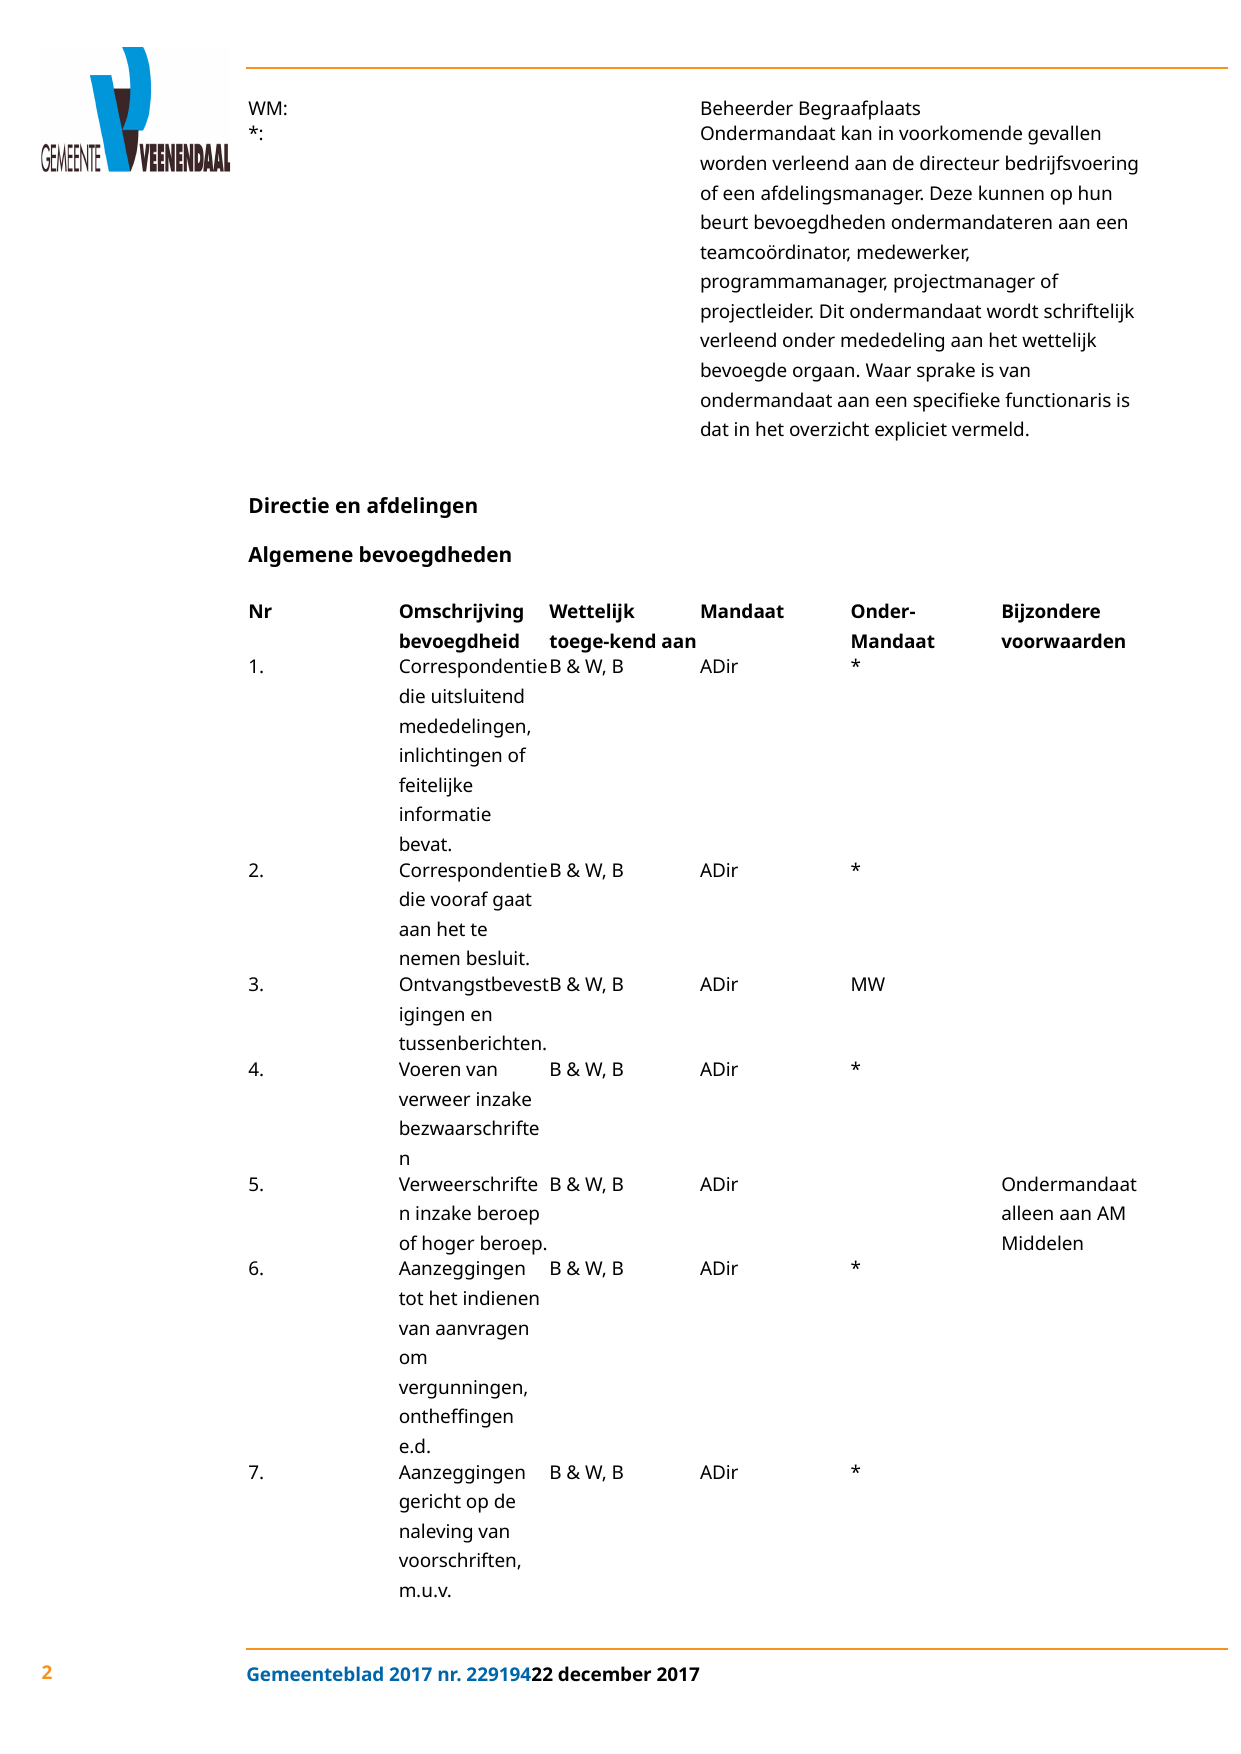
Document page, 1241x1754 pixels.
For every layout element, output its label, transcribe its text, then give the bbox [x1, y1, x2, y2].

table_cell Ondermandaat kan in voorkomende gevallen worden verleend aan de directeur bedrijfsvoering of een afdelingsmanager. Deze kunnen op hun beurt bevoegdheden ondermandateren aan een teamcoördinator, medewerker, programmamanager, projectmanager of projectleider. Dit ondermandaat wordt schriftelijk verleend onder mededeling aan het wettelijk bevoegde orgaan. Waar sprake is van ondermandaat aan een specifieke functionaris is dat in het overzicht expliciet vermeld. [700, 121, 1152, 442]
table_header Nr [248, 598, 398, 654]
table_cell B & W, B [549, 1459, 700, 1603]
table_cell B & W, B [549, 1256, 700, 1459]
picture [41, 47, 130, 172]
table_cell [850, 1171, 1001, 1256]
table_cell [1001, 971, 1152, 1056]
table_cell Correspondentie die uitsluitend mededelingen, inlichtingen of feitelijke informatie bevat. [399, 654, 549, 857]
table_cell Aanzeggingen tot het indienen van aanvragen om vergunningen, ontheffingen e.d. [399, 1256, 549, 1459]
table_cell * [850, 857, 1001, 971]
table_cell Beheerder Begraafplaats [700, 95, 1152, 121]
table_header Onder- Mandaat [850, 598, 1001, 654]
table_cell [248, 1171, 398, 1256]
table_cell * [850, 1056, 1001, 1171]
table_cell [248, 857, 398, 971]
table_cell Ondermandaat alleen aan AM Middelen [1001, 1171, 1152, 1256]
table_cell Verweerschriften inzake beroep of hoger beroep. [399, 1171, 549, 1256]
table_cell B & W, B [549, 654, 700, 857]
table_cell Aanzeggingen gericht op de naleving van voorschriften, m.u.v. [399, 1459, 549, 1603]
table_cell [1001, 1256, 1152, 1459]
table_cell ADir [700, 857, 850, 971]
table_header Wettelijk toege-kend aan [549, 598, 700, 654]
table_cell [1001, 1459, 1152, 1603]
table_header Mandaat [700, 598, 850, 654]
text Algemene bevoegdheden [248, 540, 1152, 569]
picture [123, 47, 231, 172]
table_cell * [850, 1256, 1001, 1459]
table_cell Voeren van verweer inzake bezwaarschriften [399, 1056, 549, 1171]
table_cell B & W, B [549, 857, 700, 971]
table_cell [248, 1056, 398, 1171]
table_header Bijzondere voorwaarden [1001, 598, 1152, 654]
table_cell ADir [700, 654, 850, 857]
table_cell ADir [700, 1459, 850, 1603]
table_cell Correspondentie die vooraf gaat aan het te nemen besluit. [399, 857, 549, 971]
text Directie en afdelingen [248, 491, 1152, 519]
table_cell * [850, 1459, 1001, 1603]
table_cell MW [850, 971, 1001, 1056]
table_cell [1001, 857, 1152, 971]
table_cell B & W, B [549, 1171, 700, 1256]
table_cell ADir [700, 1171, 850, 1256]
table_cell ADir [700, 971, 850, 1056]
table_cell [248, 971, 398, 1056]
table_cell Ontvangstbevestigingen en tussenberichten. [399, 971, 549, 1056]
table_cell [1001, 654, 1152, 857]
table_cell ADir [700, 1056, 850, 1171]
table_cell *: [248, 121, 700, 442]
table_cell [248, 1256, 398, 1459]
table_cell [1001, 1056, 1152, 1171]
table_cell [248, 654, 398, 857]
table_cell [248, 1459, 398, 1603]
table_header Omschrijving bevoegdheid [399, 598, 549, 654]
table_cell B & W, B [549, 1056, 700, 1171]
table_cell ADir [700, 1256, 850, 1459]
table_cell WM: [248, 95, 700, 121]
table_cell * [850, 654, 1001, 857]
table_cell B & W, B [549, 971, 700, 1056]
